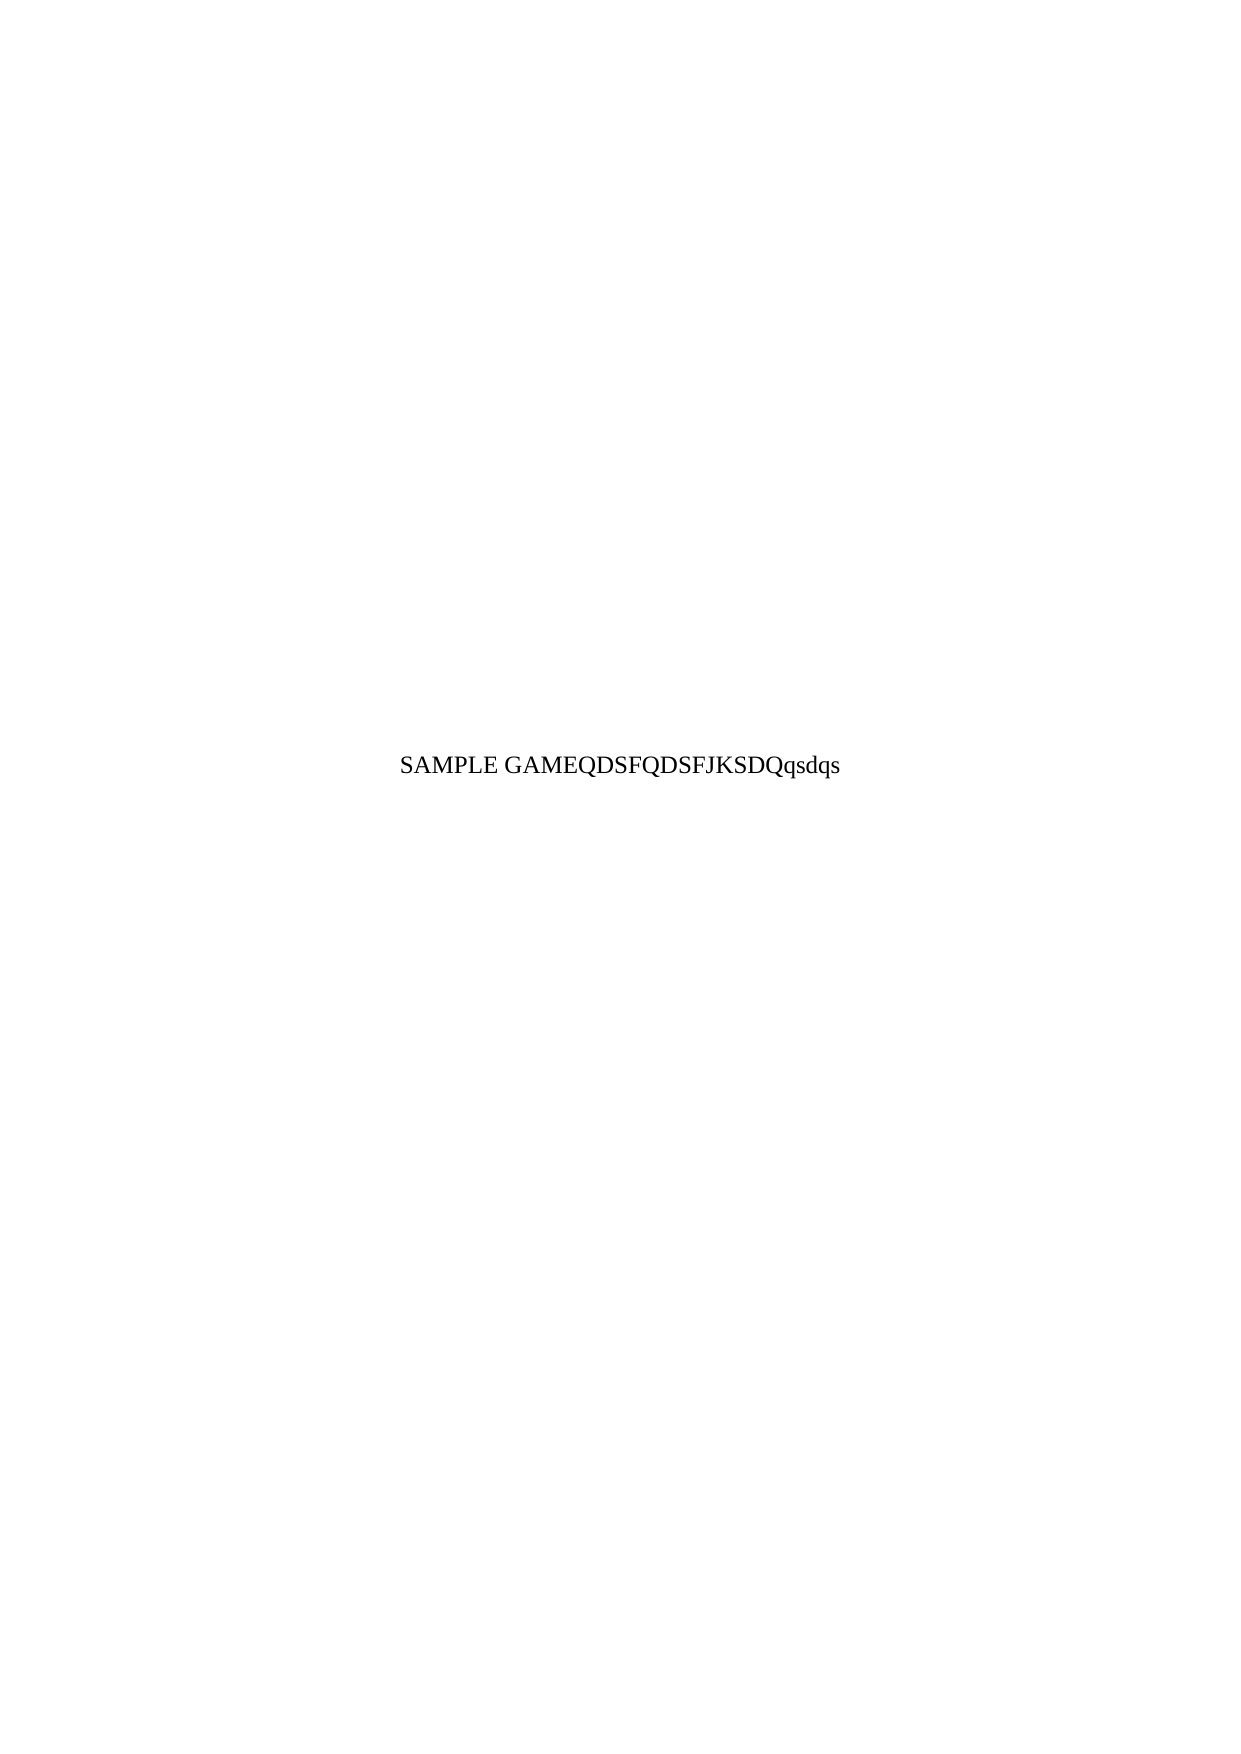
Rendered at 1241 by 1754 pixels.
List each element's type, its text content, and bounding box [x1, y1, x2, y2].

text SAMPLE GAMEQDSFQDSFJKSDQqsdqs [118, 751, 1122, 779]
